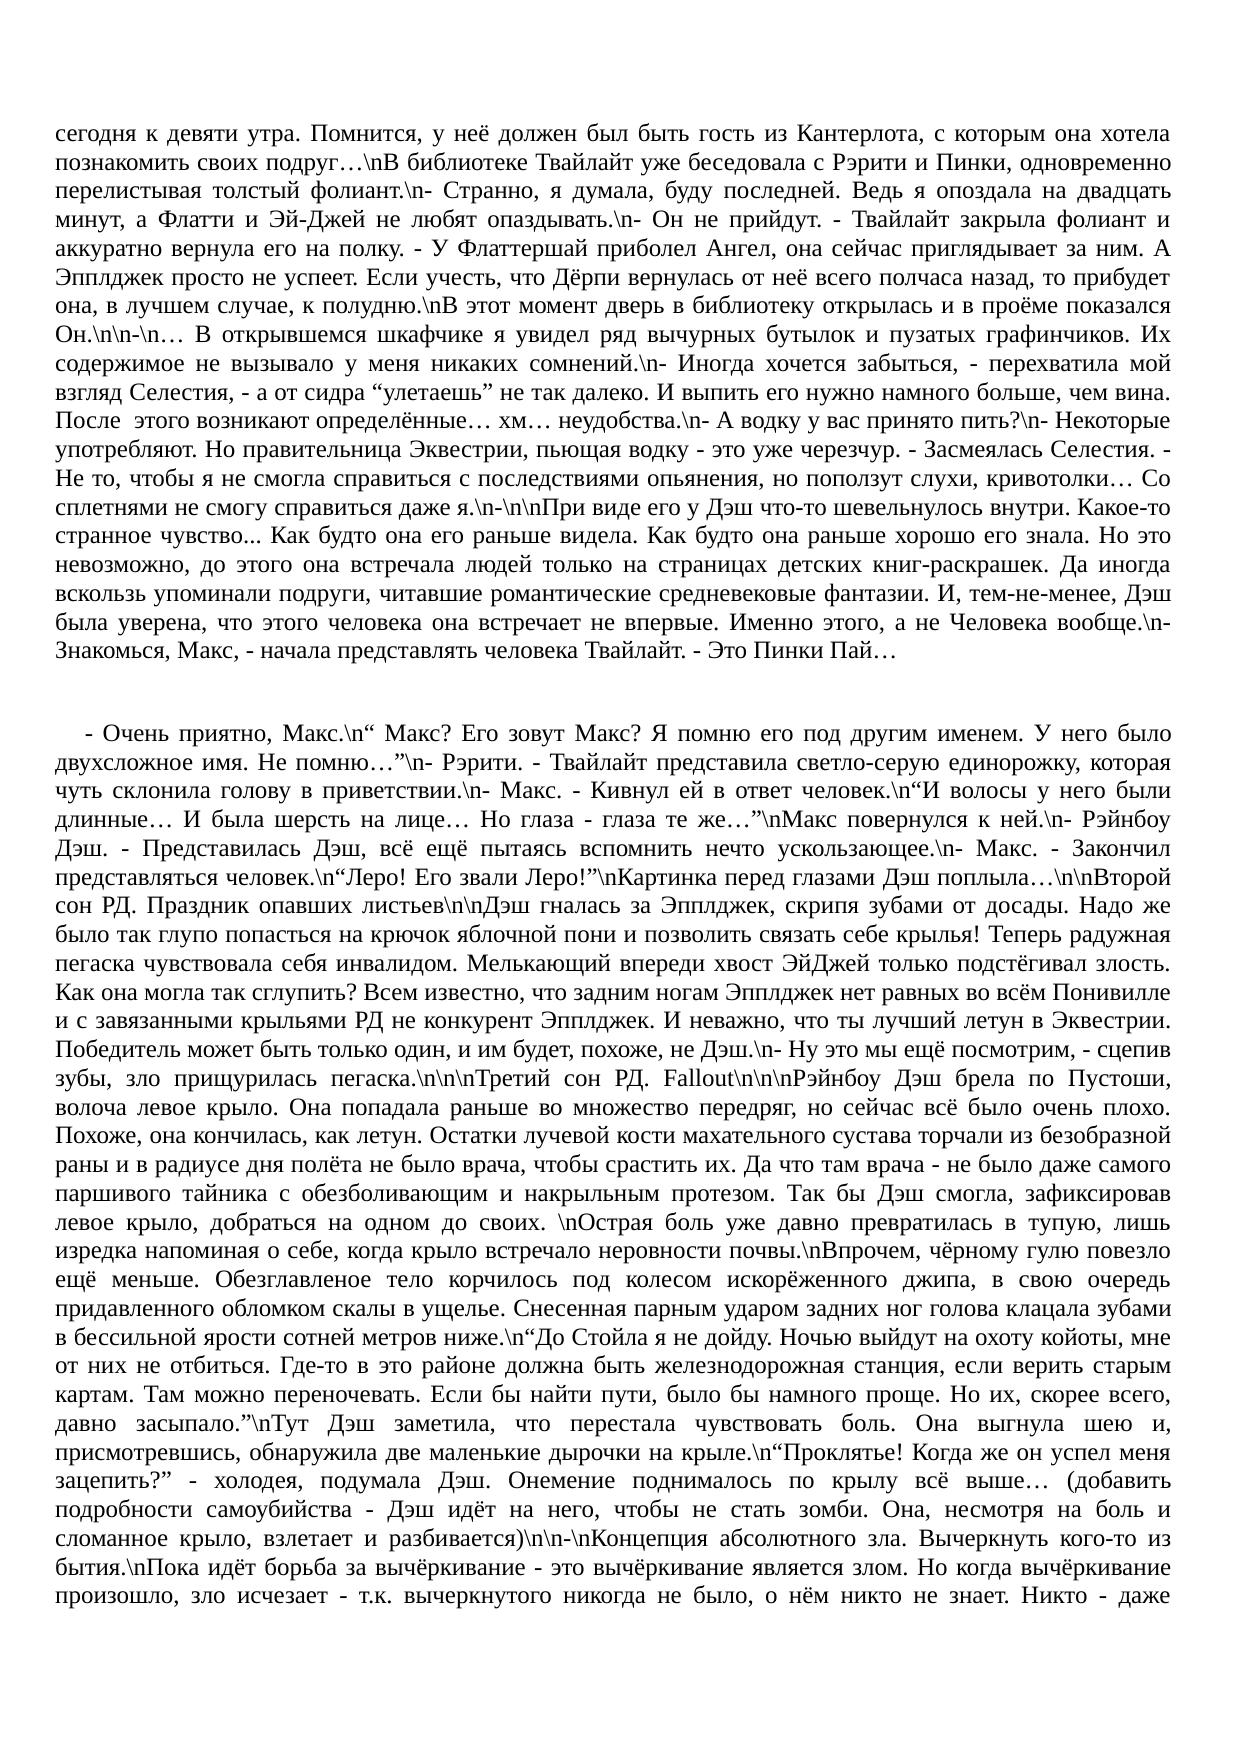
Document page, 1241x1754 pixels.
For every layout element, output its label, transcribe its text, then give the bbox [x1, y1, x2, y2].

text сегодня к девяти утра. Помнится, у неё должен был быть гость из Кантерлота, с которым она хотела познакомить своих подруг…\nВ библиотеке Твайлайт уже беседовала с Рэрити и Пинки, одновременно перелистывая толстый фолиант.\n- Странно, я думала, буду последней. Ведь я опоздала на двадцать минут, а Флатти и Эй-Джей не любят опаздывать.\n- Он не прийдут. - Твайлайт закрыла фолиант и аккуратно вернула его на полку. - У Флаттершай приболел Ангел, она сейчас приглядывает за ним. А Эпплджек просто не успеет. Если учесть, что Дёрпи вернулась от неё всего полчаса назад, то прибудет она, в лучшем случае, к полудню.\nВ этот момент дверь в библиотеку открылась и в проёме показался Он.\n\n-\n… В открывшемся шкафчике я увидел ряд вычурных бутылок и пузатых графинчиков. Их содержимое не вызывало у меня никаких сомнений.\n- Иногда хочется забыться, - перехватила мой взгляд Селестия, - а от сидра “улетаешь” не так далеко. И выпить его нужно намного больше, чем вина. После этого возникают определённые… хм… неудобства.\n- А водку у вас принято пить?\n- Некоторые употребляют. Но правительница Эквестрии, пьющая водку - это уже черезчур. - Засмеялась Селестия. - Не то, чтобы я не смогла справиться с последствиями опьянения, но поползут слухи, кривотолки… Со сплетнями не смогу справиться даже я.\n-\n\nПри виде его у Дэш что-то шевельнулось внутри. Какое-то странное чувство... Как будто она его раньше видела. Как будто она раньше хорошо его знала. Но это невозможно, до этого она встречала людей только на страницах детских книг-раскрашек. Да иногда вскользь упоминали подруги, читавшие романтические средневековые фантазии. И, тем-не-менее, Дэш была уверена, что этого человека она встречает не впервые. Именно этого, а не Человека вообще.\n- Знакомься, Макс, - начала представлять человека Твайлайт. - Это Пинки Пай… [55, 118, 1172, 664]
text - Очень приятно, Макс.\n“ Макс? Его зовут Макс? Я помню его под другим именем. У него было двухсложное имя. Не помню…”\n- Рэрити. - Твайлайт представила светло-серую единорожку, которая чуть склонила голову в приветствии.\n- Макс. - Кивнул ей в ответ человек.\n“И волосы у него были длинные… И была шерсть на лице… Но глаза - глаза те же…”\nМакс повернулся к ней.\n- Рэйнбоу Дэш. - Представилась Дэш, всё ещё пытаясь вспомнить нечто ускользающее.\n- Макс. - Закончил представляться человек.\n“Леро! Его звали Леро!”\nКартинка перед глазами Дэш поплыла…\n\nВторой сон РД. Праздник опавших листьев\n\nДэш гналась за Эпплджек, скрипя зубами от досады. Надо же было так глупо попасться на крючок яблочной пони и позволить связать себе крылья! Теперь радужная пегаска чувствовала себя инвалидом. Мелькающий впереди хвост ЭйДжей только подстёгивал злость. Как она могла так сглупить? Всем известно, что задним ногам Эпплджек нет равных во всём Понивилле и с завязанными крыльями РД не конкурент Эпплджек. И неважно, что ты лучший летун в Эквестрии. Победитель может быть только один, и им будет, похоже, не Дэш.\n- Ну это мы ещё посмотрим, - сцепив зубы, зло прищурилась пегаска.\n\n\nТретий сон РД. Fallout\n\n\nРэйнбоу Дэш брела по Пустоши, волоча левое крыло. Она попадала раньше во множество передряг, но сейчас всё было очень плохо. Похоже, она кончилась, как летун. Остатки лучевой кости махательного сустава торчали из безобразной раны и в радиусе дня полёта не было врача, чтобы срастить их. Да что там врача - не было даже самого паршивого тайника с обезболивающим и накрыльным протезом. Так бы Дэш смогла, зафиксировав левое крыло, добраться на одном до своих. \nОстрая боль уже давно превратилась в тупую, лишь изредка напоминая о себе, когда крыло встречало неровности почвы.\nВпрочем, чёрному гулю повезло ещё меньше. Обезглавленое тело корчилось под колесом искорёженного джипа, в свою очередь придавленного обломком скалы в ущелье. Снесенная парным ударом задних ног голова клацала зубами в бессильной ярости сотней метров ниже.\n“До Стойла я не дойду. Ночью выйдут на охоту койоты, мне от них не отбиться. Где-то в это районе должна быть железнодорожная станция, если верить старым картам. Там можно переночевать. Если бы найти пути, было бы намного проще. Но их, скорее всего, давно засыпало.”\nТут Дэш заметила, что перестала чувствовать боль. Она выгнула шею и, присмотревшись, обнаружила две маленькие дырочки на крыле.\n“Проклятье! Когда же он успел меня зацепить?” - холодея, подумала Дэш. Онемение поднималось по крылу всё выше… (добавить подробности самоубийства - Дэш идёт на него, чтобы не стать зомби. Она, несмотря на боль и сломанное крыло, взлетает и разбивается)\n\n-\nКонцепция абсолютного зла. Вычеркнуть кого-то из бытия.\nПока идёт борьба за вычёркивание - это вычёркивание является злом. Но когда вычёркивание произошло, зло исчезает - т.к. вычеркнутого никогда не было, о нём никто не знает. Никто - даже [55, 718, 1172, 1609]
